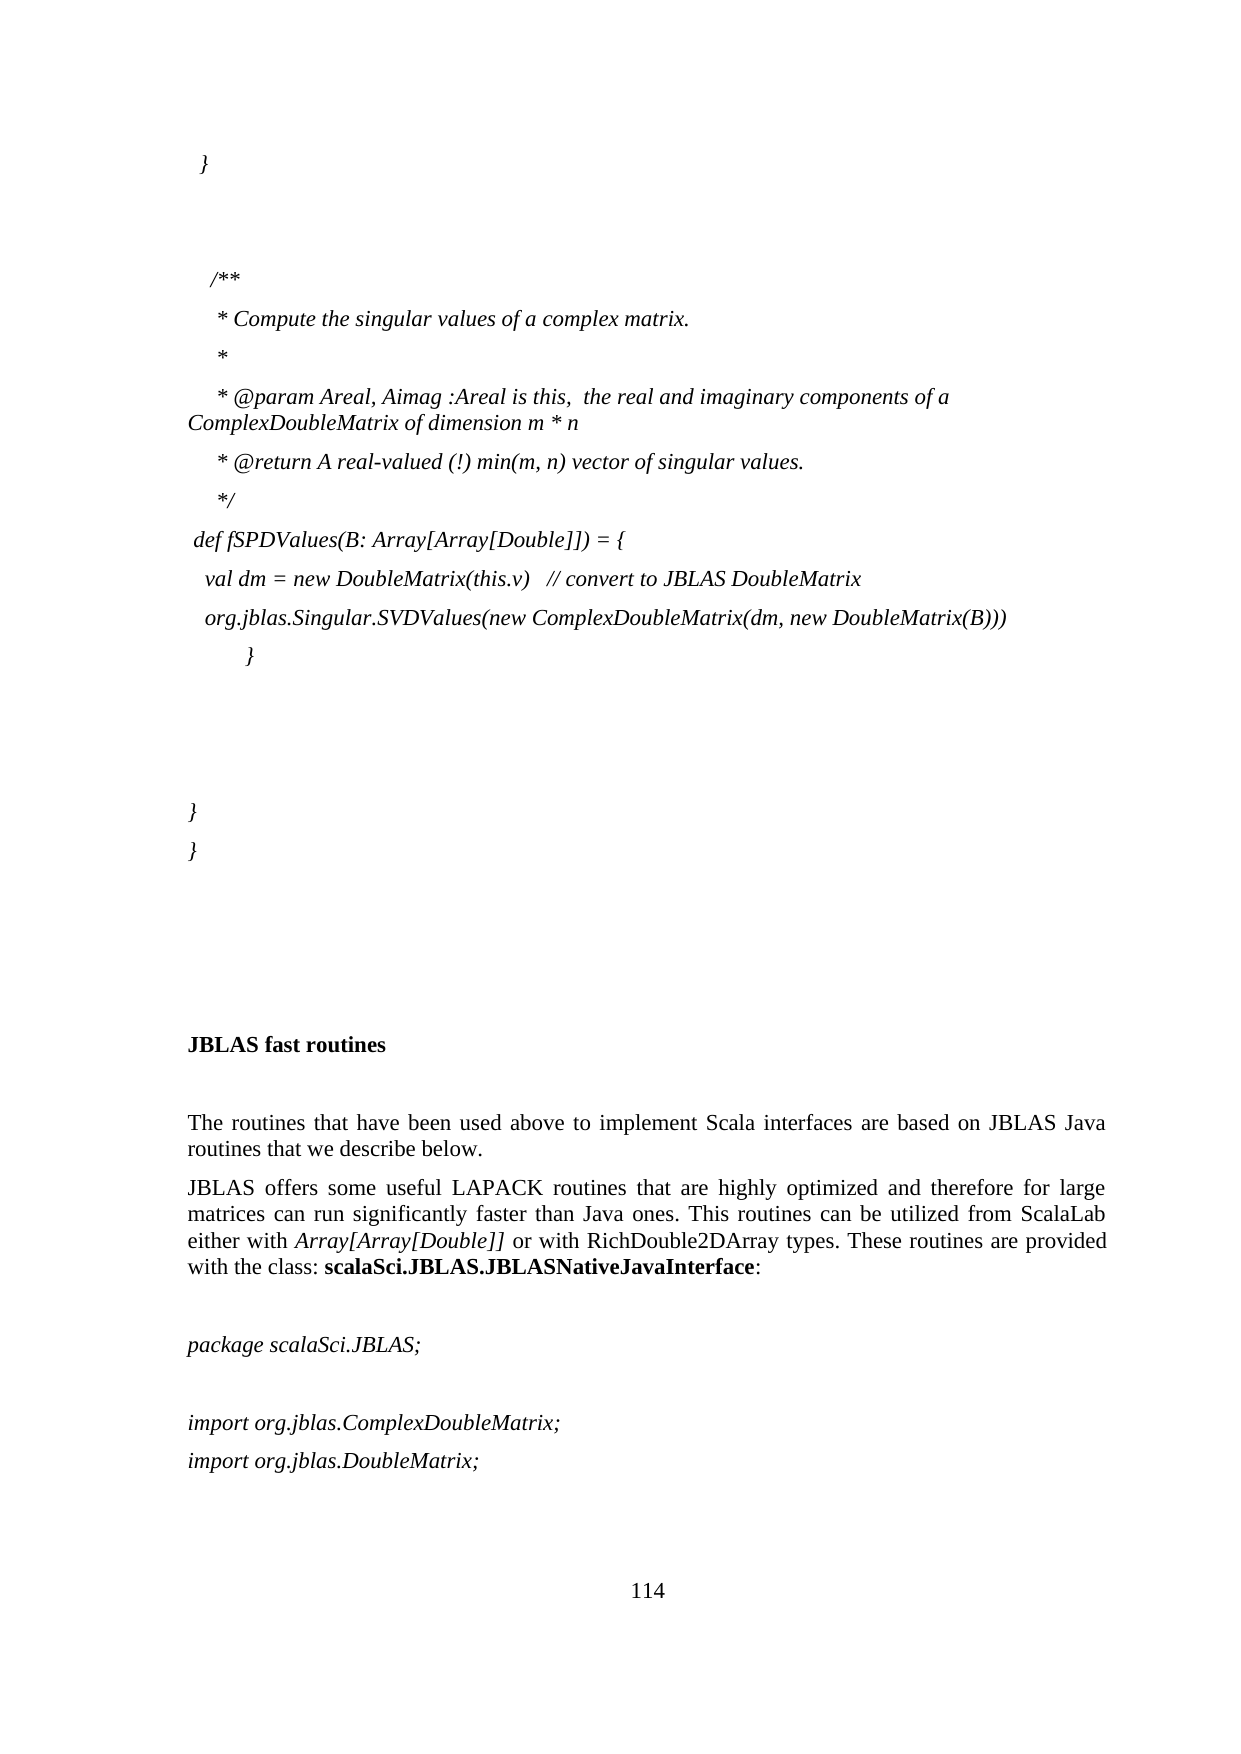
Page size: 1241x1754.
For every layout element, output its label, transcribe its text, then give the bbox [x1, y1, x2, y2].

text * @return A real-valued (!) min(m, n) vector of singular values. [187, 448, 1108, 475]
text * [187, 344, 1108, 371]
text /** [187, 267, 1108, 293]
text * Compute the singular values of a complex matrix. [187, 305, 1108, 332]
text The routines that have been used above to implement Scala interfaces are based on JBLAS Java routines that we describe below. [187, 1109, 1108, 1162]
text val dm = new DoubleMatrix(this.v) // convert to JBLAS DoubleMatrix [187, 565, 1108, 591]
text } [187, 150, 1108, 176]
text import org.jblas.ComplexDoubleMatrix; [187, 1408, 1108, 1435]
text org.jblas.Singular.SVDValues(new ComplexDoubleMatrix(dm, new DoubleMatrix(B))) [187, 604, 1108, 630]
text def fSPDValues(B: Array[Array[Double]]) = { [187, 526, 1108, 552]
text JBLAS offers some useful LAPACK routines that are highly optimized and therefore for large matrices can run significantly faster than Java ones. This routines can be utilized from ScalaLab either with Array[Array[Double]] or with RichDouble2DArray types. These routines are provided with the class: scalaSci.JBLAS.JBLASNativeJavaInterface: [187, 1174, 1108, 1279]
text */ [187, 487, 1108, 513]
text } [187, 798, 1108, 824]
text } [187, 837, 1108, 863]
text * @param Areal, Aimag :Areal is this, the real and imaginary components of a ComplexDoubleMatrix of dimension m * n [187, 383, 1108, 436]
text package scalaSci.JBLAS; [187, 1331, 1108, 1357]
text JBLAS fast routines [187, 1031, 1108, 1057]
text import org.jblas.DoubleMatrix; [187, 1447, 1108, 1474]
text } [187, 643, 1108, 669]
